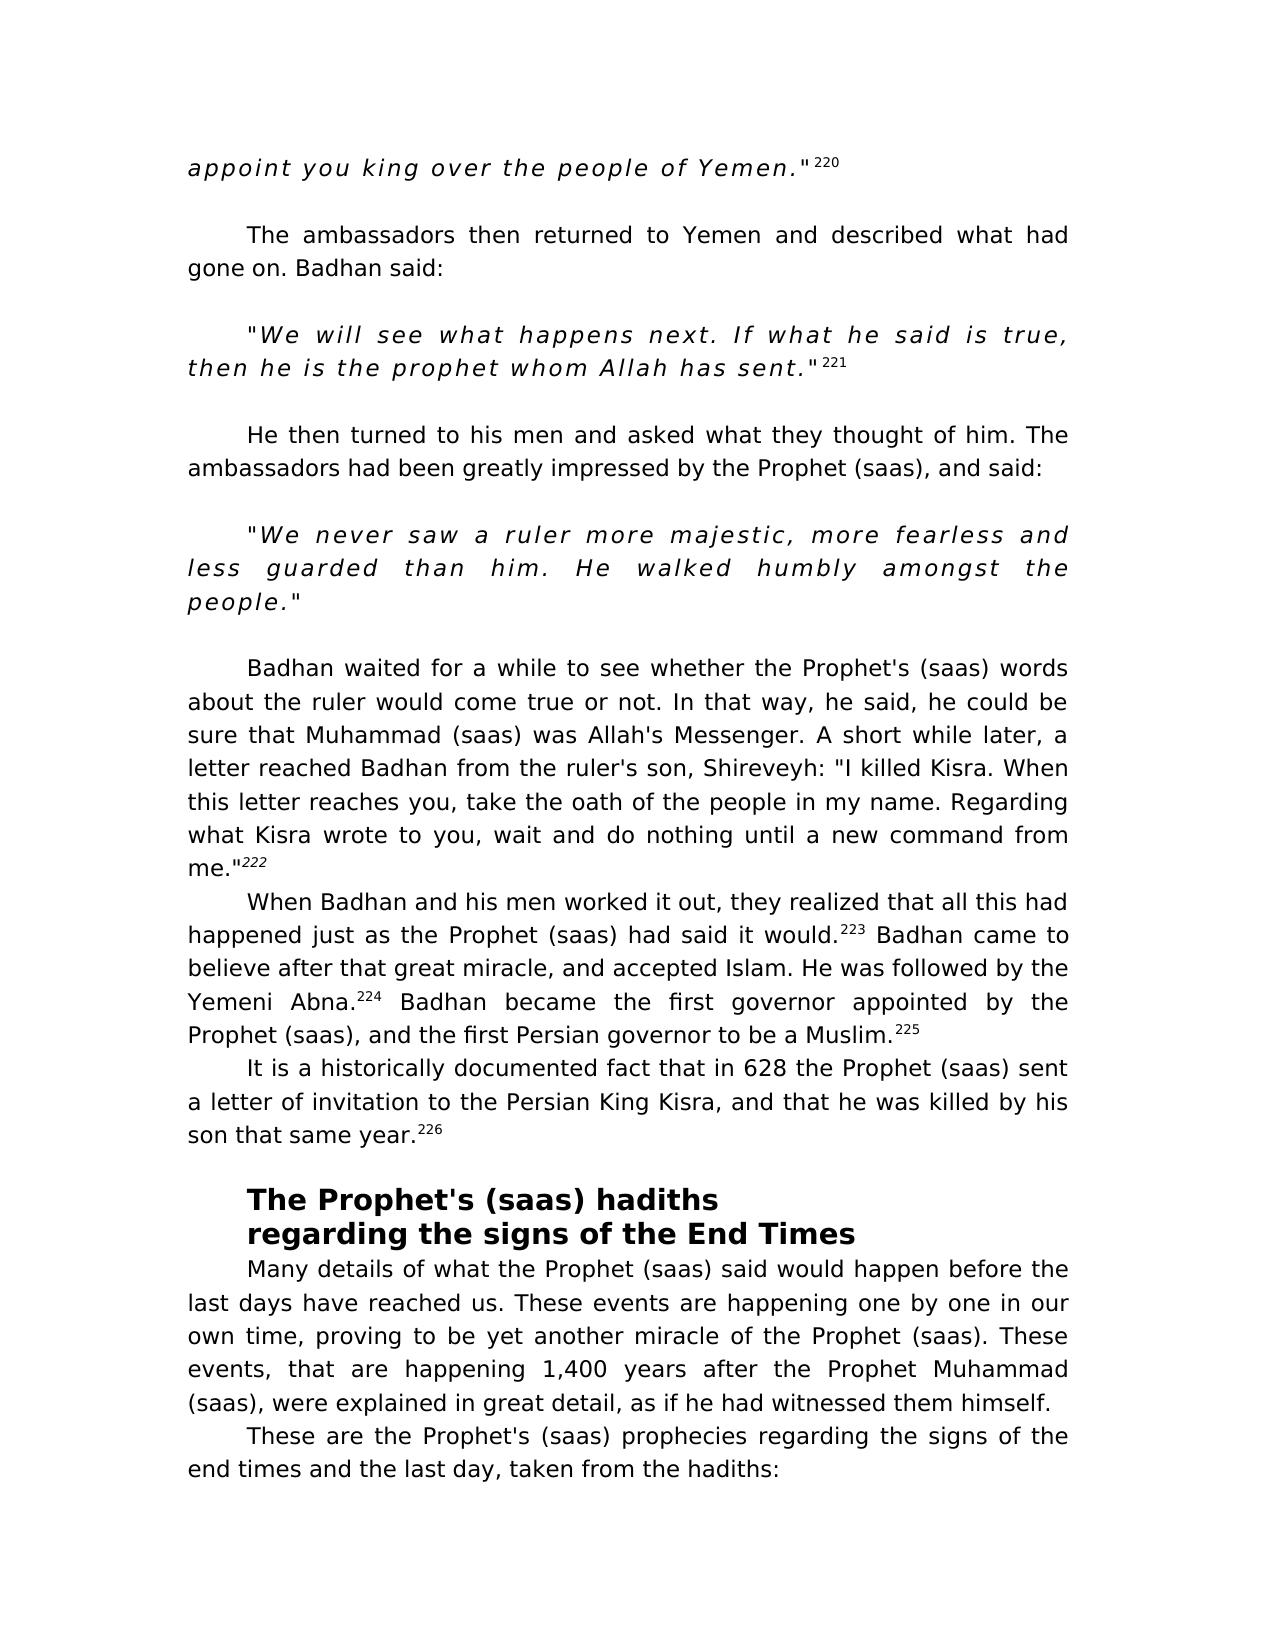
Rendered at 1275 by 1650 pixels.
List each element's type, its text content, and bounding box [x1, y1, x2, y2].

text Many details of what the Prophet (saas) said would happen before the last days have reached us. These events are happening one by one in our own time, proving to be yet another miracle of the Prophet (saas). These events, that are happening 1,400 years after the Prophet Muhammad (saas), were explained in great detail, as if he had witnessed them himself. [187, 1251, 1070, 1418]
text appoint you king over the people of Yemen."220 [187, 150, 1070, 183]
text These are the Prophet's (saas) prophecies regarding the signs of the end times and the last day, taken from the hadiths: [187, 1418, 1070, 1484]
text regarding the signs of the End Times [187, 1217, 1070, 1251]
text He then turned to his men and asked what they thought of him. The ambassadors had been greatly impressed by the Prophet (saas), and said: [187, 417, 1070, 483]
text The ambassadors then returned to Yemen and described what had gone on. Badhan said: [187, 217, 1070, 283]
text The Prophet's (saas) hadiths [187, 1183, 1070, 1217]
text Badhan waited for a while to see whether the Prophet's (saas) words about the ruler would come true or not. In that way, he said, he could be sure that Muhammad (saas) was Allah's Messenger. A short while later, a letter reached Badhan from the ruler's son, Shireveyh: "I killed Kisra. When this letter reaches you, take the oath of the people in my name. Regarding what Kisra wrote to you, wait and do nothing until a new command from me."222 [187, 650, 1070, 883]
text "We never saw a ruler more majestic, more fearless and less guarded than him. He walked humbly amongst the people." [187, 517, 1070, 617]
text "We will see what happens next. If what he said is true, then he is the prophet whom Allah has sent."221 [187, 317, 1070, 383]
text When Badhan and his men worked it out, they realized that all this had happened just as the Prophet (saas) had said it would.223 Badhan came to believe after that great miracle, and accepted Islam. He was followed by the Yemeni Abna.224 Badhan became the first governor appointed by the Prophet (saas), and the first Persian governor to be a Muslim.225 [187, 883, 1070, 1050]
text It is a historically documented fact that in 628 the Prophet (saas) sent a letter of invitation to the Persian King Kisra, and that he was killed by his son that same year.226 [187, 1050, 1070, 1150]
